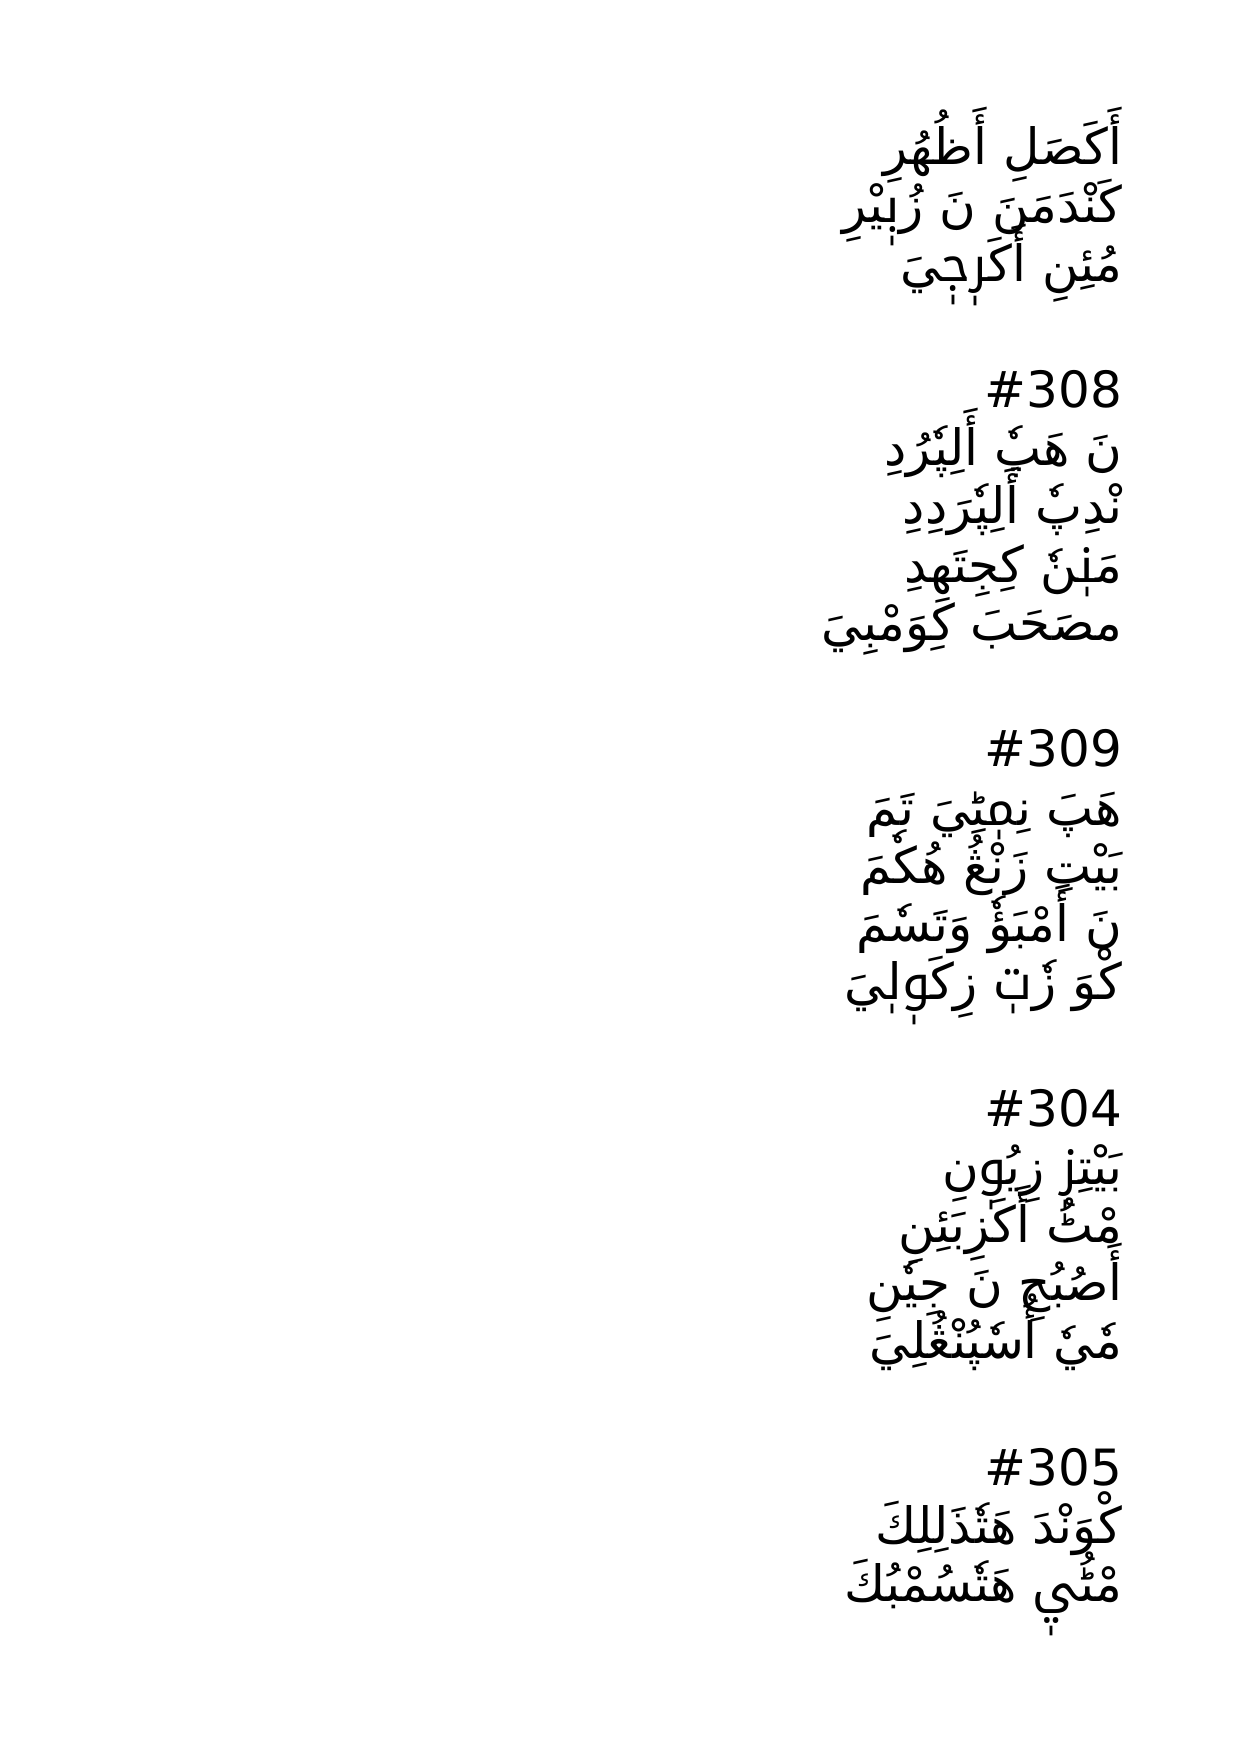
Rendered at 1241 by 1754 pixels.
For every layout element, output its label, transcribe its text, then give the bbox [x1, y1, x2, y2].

text بَيْتِ زَنْڠُ هُكٗمَ [118, 837, 1122, 895]
text مٗيٗ أُسٗپُنْڠُلِيَ [118, 1312, 1122, 1371]
text كْوَنْدَ هَتٗذَلِلِكَ [118, 1497, 1122, 1555]
text مْٹُ أَكَزِبَئِنِ [118, 1196, 1122, 1254]
text #304 [118, 1079, 1122, 1138]
text نَ أَمْبَؤٗ وَتَسٗمَ [118, 895, 1122, 953]
text مصَحَبَ كِوَمْبِيَ [118, 594, 1122, 652]
text كْوَ زٗتٖ زِكَوٖلٖيَ [118, 953, 1122, 1011]
text #308 [118, 361, 1122, 419]
text #305 [118, 1439, 1122, 1497]
text هَپَ نِمٖٹِيَ تَمَ [118, 778, 1122, 837]
text مَنٖنٗ كِجِتَهِدِ [118, 536, 1122, 594]
text #309 [118, 720, 1122, 778]
text مُئِنِ أَكَرٖجٖيَ [118, 234, 1122, 293]
text نَ هَپٗ أَلِپٗرُدِ [118, 419, 1122, 477]
text نْدِپٗ أَلِپٗرَدِدِ [118, 477, 1122, 536]
text كَنْدَمَنَ نَ زُبٖيْرِ [118, 176, 1122, 234]
text بَيْتِزٖ زِيُوٖنِ [118, 1138, 1122, 1196]
text أَكَصَلِ أَظُهُرِ [118, 118, 1122, 176]
text أَصُبُحِ نَ جِيٗنِ [118, 1254, 1122, 1312]
text مْٹُيٖ هَتٗسُمْبُكَ [118, 1555, 1122, 1613]
